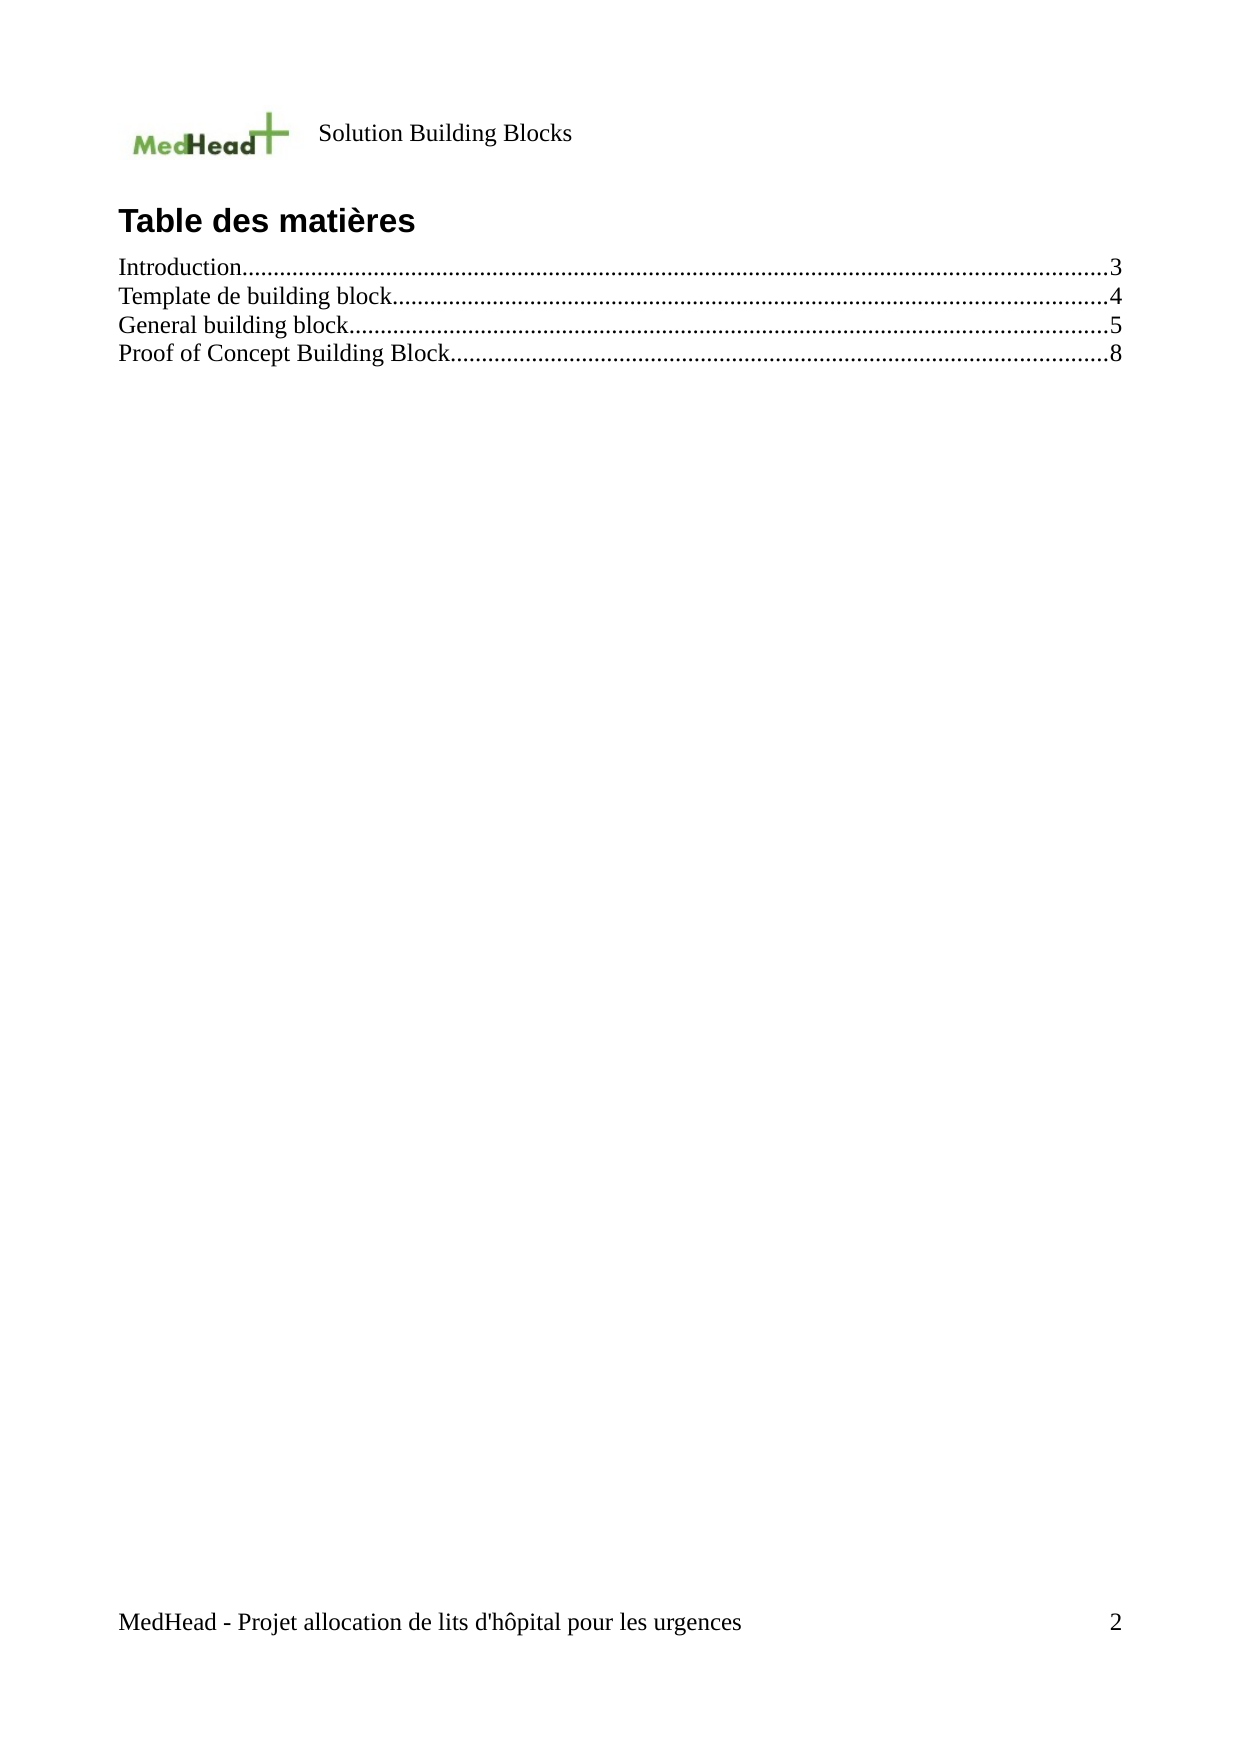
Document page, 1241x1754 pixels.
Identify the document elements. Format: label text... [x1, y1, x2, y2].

picture [118, 105, 305, 160]
text General building block 5 [118, 310, 1122, 338]
text Introduction 3 [118, 252, 1122, 281]
text Template de building block 4 [118, 281, 1122, 310]
subtitle Table des matières [118, 201, 1122, 240]
text Proof of Concept Building Block 8 [118, 338, 1122, 367]
